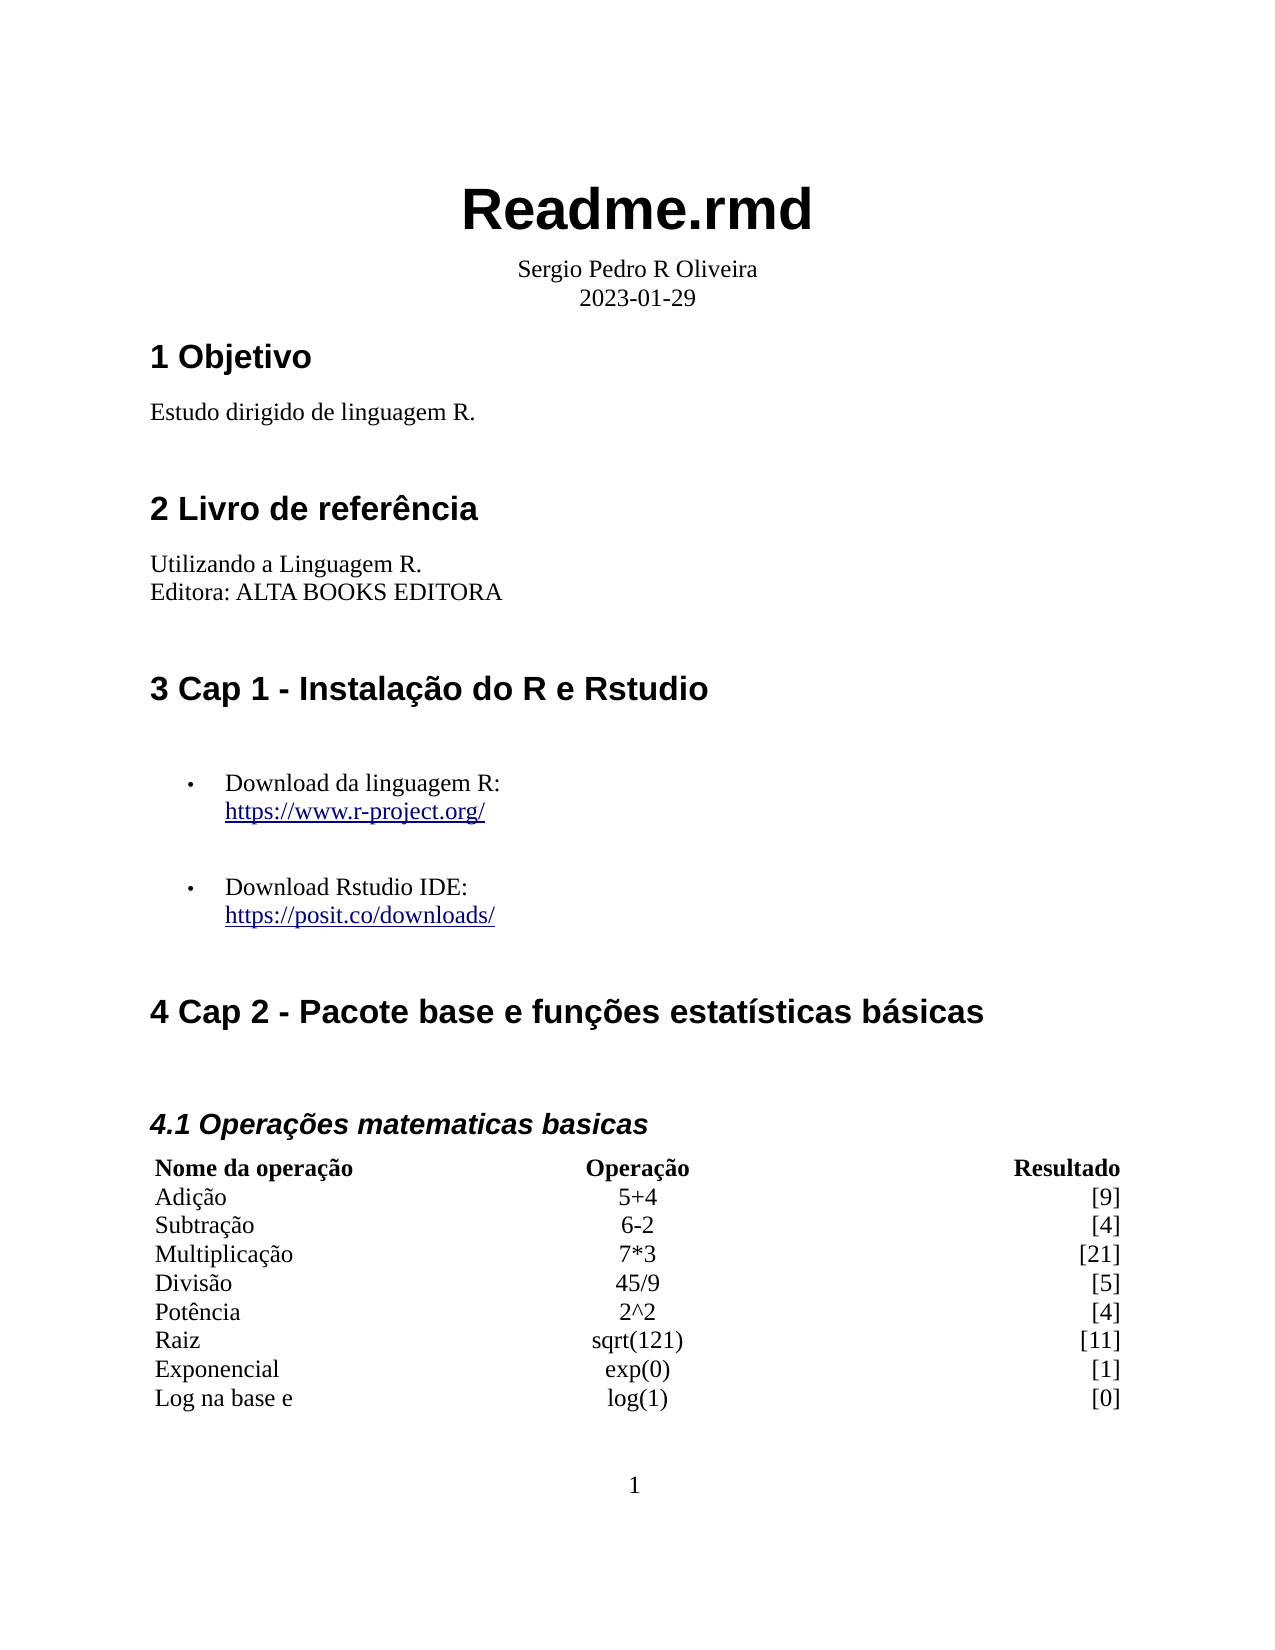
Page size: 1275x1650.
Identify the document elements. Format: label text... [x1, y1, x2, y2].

table_cell Divisão [150, 1268, 475, 1297]
table_cell [4] [800, 1210, 1125, 1239]
table_cell Potência [150, 1297, 475, 1325]
table_cell exp(0) [475, 1354, 800, 1383]
subtitle 1 Objetivo [150, 337, 1125, 376]
text Estudo dirigido de linguagem R. [150, 397, 1125, 455]
table_cell 7*3 [475, 1239, 800, 1268]
table_cell Log na base e [150, 1383, 475, 1412]
table_cell [5] [800, 1268, 1125, 1297]
table_cell [9] [800, 1182, 1125, 1210]
table_cell Exponencial [150, 1354, 475, 1383]
title Readme.rmd [150, 175, 1125, 242]
table_header Resultado [800, 1153, 1125, 1182]
table_cell [21] [800, 1239, 1125, 1268]
subtitle 3 Cap 1 - Instalação do R e Rstudio [150, 669, 1125, 746]
table_cell Raiz [150, 1325, 475, 1354]
subtitle 2 Livro de referência [150, 489, 1125, 527]
table_cell log(1) [475, 1383, 800, 1412]
table_cell Subtração [150, 1210, 475, 1239]
table_cell [11] [800, 1325, 1125, 1354]
table_cell 2^2 [475, 1297, 800, 1325]
table_cell [0] [800, 1383, 1125, 1412]
table_header Operação [475, 1153, 800, 1182]
table_cell 45/9 [475, 1268, 800, 1297]
text Sergio Pedro R Oliveira [150, 254, 1125, 283]
table_cell [4] [800, 1297, 1125, 1325]
list Download da linguagem R: https://www.r-project.org/ [187, 768, 1125, 854]
table_cell sqrt(121) [475, 1325, 800, 1354]
table_cell Adição [150, 1182, 475, 1210]
table_cell Multiplicação [150, 1239, 475, 1268]
list Download Rstudio IDE: https://posit.co/downloads/ [187, 872, 1125, 958]
table_cell 6-2 [475, 1210, 800, 1239]
table_cell [1] [800, 1354, 1125, 1383]
text 2023-01-29 [150, 283, 1125, 312]
text Utilizando a Linguagem R. Editora: ALTA BOOKS EDITORA [150, 549, 1125, 635]
subtitle 4 Cap 2 - Pacote base e funções estatísticas básicas [150, 992, 1125, 1069]
table_cell 5+4 [475, 1182, 800, 1210]
subtitle 4.1 Operações matematicas basicas [150, 1107, 1125, 1140]
table_header Nome da operação [150, 1153, 475, 1182]
